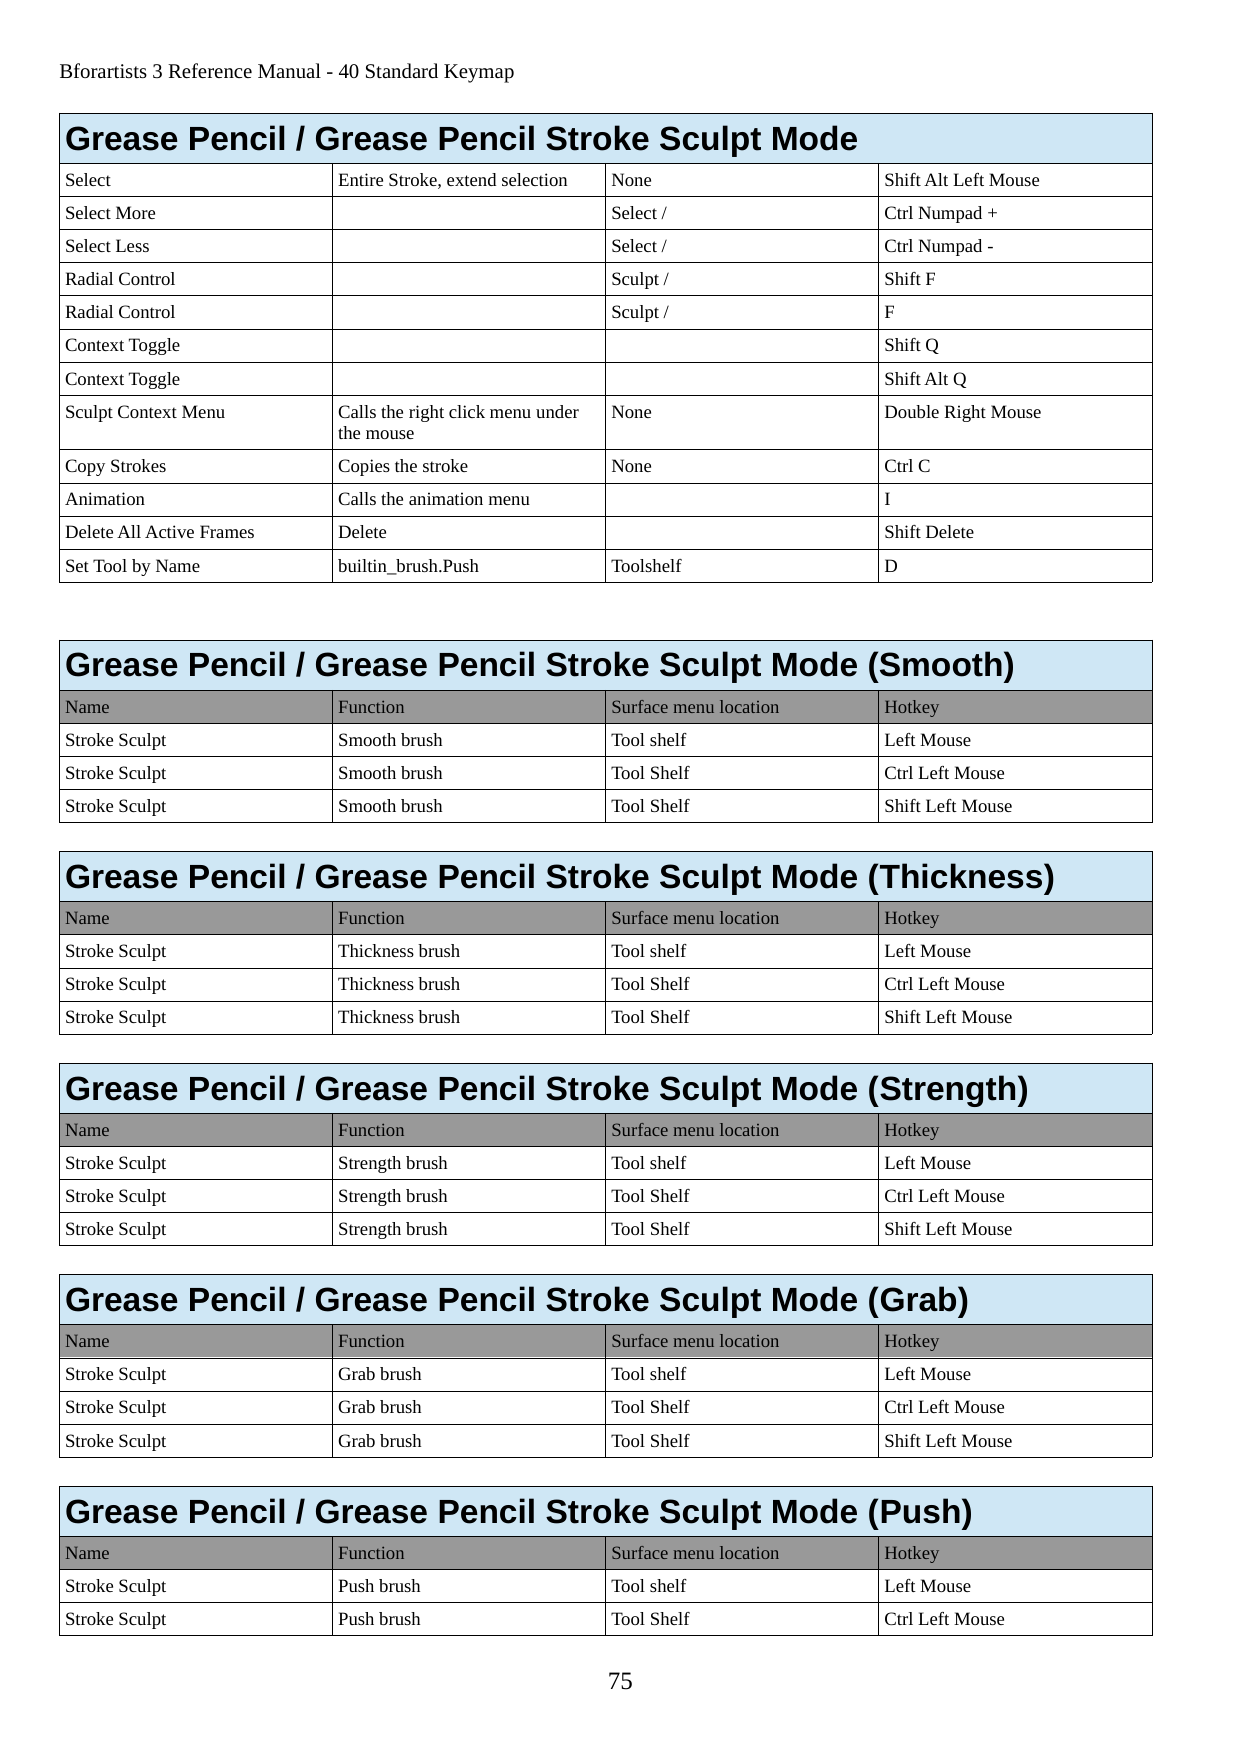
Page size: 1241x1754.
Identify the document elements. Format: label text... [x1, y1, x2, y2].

table_cell Sculpt / [606, 263, 878, 295]
table_cell Ctrl Numpad - [879, 230, 1152, 262]
table_cell Function [333, 1325, 605, 1357]
table_cell Stroke Sculpt [60, 1603, 332, 1635]
table_cell Thickness brush [333, 1002, 605, 1034]
table_cell [333, 197, 605, 229]
table_cell Function [333, 1114, 605, 1146]
table_cell Push brush [333, 1603, 605, 1635]
table_cell None [606, 164, 878, 196]
table_cell Stroke Sculpt [60, 1213, 332, 1245]
table_cell Grab brush [333, 1392, 605, 1424]
table_cell Function [333, 1537, 605, 1569]
table_cell [333, 296, 605, 328]
table_cell Shift Alt Left Mouse [879, 164, 1152, 196]
table_cell Surface menu location [606, 902, 878, 934]
table_header Grease Pencil / Grease Pencil Stroke Sculpt Mode (Thickness) [60, 852, 1152, 901]
table_cell Stroke Sculpt [60, 969, 332, 1001]
table_cell Strength brush [333, 1180, 605, 1212]
table_cell Calls the right click menu under the mouse [333, 396, 605, 449]
table_cell Grab brush [333, 1359, 605, 1391]
table_cell Copy Strokes [60, 450, 332, 482]
table_cell Stroke Sculpt [60, 724, 332, 756]
table_cell [606, 363, 878, 395]
table_cell Stroke Sculpt [60, 1359, 332, 1391]
table_cell Set Tool by Name [60, 550, 332, 582]
table_cell Grab brush [333, 1425, 605, 1457]
table_cell Smooth brush [333, 724, 605, 756]
table_cell Surface menu location [606, 1114, 878, 1146]
table_cell Left Mouse [879, 1359, 1152, 1391]
table_cell Ctrl Left Mouse [879, 757, 1152, 789]
table_cell Sculpt / [606, 296, 878, 328]
table_cell Tool shelf [606, 935, 878, 967]
table_cell Stroke Sculpt [60, 1570, 332, 1602]
table_cell Radial Control [60, 263, 332, 295]
table_cell Shift Left Mouse [879, 1002, 1152, 1034]
table_cell Strength brush [333, 1147, 605, 1179]
table_cell Strength brush [333, 1213, 605, 1245]
table_cell Hotkey [879, 1537, 1152, 1569]
table_cell Double Right Mouse [879, 396, 1152, 449]
table_cell Shift Left Mouse [879, 1213, 1152, 1245]
table_cell Animation [60, 484, 332, 516]
table_cell Hotkey [879, 1325, 1152, 1357]
table_cell Sculpt Context Menu [60, 396, 332, 449]
table_cell Toolshelf [606, 550, 878, 582]
table_cell Ctrl Left Mouse [879, 1180, 1152, 1212]
table_cell Stroke Sculpt [60, 1147, 332, 1179]
table_cell Surface menu location [606, 1537, 878, 1569]
table_cell [606, 330, 878, 362]
table_cell Stroke Sculpt [60, 1002, 332, 1034]
table_cell Shift Alt Q [879, 363, 1152, 395]
table_cell Tool Shelf [606, 969, 878, 1001]
table_cell Shift Q [879, 330, 1152, 362]
table_header Grease Pencil / Grease Pencil Stroke Sculpt Mode (Grab) [60, 1275, 1152, 1324]
table_cell Stroke Sculpt [60, 757, 332, 789]
table_cell Tool shelf [606, 1147, 878, 1179]
table_cell [333, 230, 605, 262]
table_cell Ctrl Numpad + [879, 197, 1152, 229]
table_cell Hotkey [879, 902, 1152, 934]
table_cell [333, 363, 605, 395]
table_cell Smooth brush [333, 757, 605, 789]
table_cell Tool Shelf [606, 1603, 878, 1635]
table_cell Shift F [879, 263, 1152, 295]
table_cell Ctrl Left Mouse [879, 969, 1152, 1001]
table_cell Left Mouse [879, 1147, 1152, 1179]
table_cell Tool Shelf [606, 790, 878, 822]
table_cell Hotkey [879, 1114, 1152, 1146]
table_cell Smooth brush [333, 790, 605, 822]
table_cell I [879, 484, 1152, 516]
table_cell Delete [333, 517, 605, 549]
table_cell Stroke Sculpt [60, 790, 332, 822]
table_cell Thickness brush [333, 969, 605, 1001]
table_cell Shift Left Mouse [879, 1425, 1152, 1457]
table_cell Radial Control [60, 296, 332, 328]
table_cell Name [60, 1114, 332, 1146]
table_cell [333, 330, 605, 362]
table_cell None [606, 450, 878, 482]
table_cell Function [333, 691, 605, 723]
table_cell builtin_brush.Push [333, 550, 605, 582]
table_cell Select / [606, 230, 878, 262]
table_cell Tool Shelf [606, 1180, 878, 1212]
table_cell Surface menu location [606, 1325, 878, 1357]
table_cell Name [60, 902, 332, 934]
table_cell Stroke Sculpt [60, 1392, 332, 1424]
table_cell Tool Shelf [606, 1213, 878, 1245]
table_cell Name [60, 1537, 332, 1569]
table_cell Select More [60, 197, 332, 229]
table_cell Stroke Sculpt [60, 1180, 332, 1212]
table_cell [333, 263, 605, 295]
table_cell Left Mouse [879, 1570, 1152, 1602]
table_cell Delete All Active Frames [60, 517, 332, 549]
table_cell Tool Shelf [606, 1425, 878, 1457]
table_cell Left Mouse [879, 724, 1152, 756]
table_cell [606, 517, 878, 549]
table_cell Ctrl Left Mouse [879, 1392, 1152, 1424]
table_cell Stroke Sculpt [60, 1425, 332, 1457]
table_cell Context Toggle [60, 363, 332, 395]
table_cell Stroke Sculpt [60, 935, 332, 967]
table_cell Tool shelf [606, 724, 878, 756]
table_cell Surface menu location [606, 691, 878, 723]
table_header Grease Pencil / Grease Pencil Stroke Sculpt Mode (Push) [60, 1487, 1152, 1536]
table_header Grease Pencil / Grease Pencil Stroke Sculpt Mode [60, 114, 1152, 163]
table_cell Shift Left Mouse [879, 790, 1152, 822]
table_cell None [606, 396, 878, 449]
table_cell D [879, 550, 1152, 582]
table_cell Select Less [60, 230, 332, 262]
table_cell Calls the animation menu [333, 484, 605, 516]
table_cell Entire Stroke, extend selection [333, 164, 605, 196]
table_header Grease Pencil / Grease Pencil Stroke Sculpt Mode (Smooth) [60, 641, 1152, 690]
table_cell Ctrl C [879, 450, 1152, 482]
table_cell Left Mouse [879, 935, 1152, 967]
table_cell Copies the stroke [333, 450, 605, 482]
table_cell [606, 484, 878, 516]
table_cell Function [333, 902, 605, 934]
table_cell Thickness brush [333, 935, 605, 967]
table_cell Push brush [333, 1570, 605, 1602]
table_cell Select / [606, 197, 878, 229]
table_cell Name [60, 691, 332, 723]
table_cell Select [60, 164, 332, 196]
table_cell Tool shelf [606, 1359, 878, 1391]
table_cell Name [60, 1325, 332, 1357]
table_cell Tool Shelf [606, 1002, 878, 1034]
table_header Grease Pencil / Grease Pencil Stroke Sculpt Mode (Strength) [60, 1064, 1152, 1113]
table_cell Tool shelf [606, 1570, 878, 1602]
table_cell Shift Delete [879, 517, 1152, 549]
table_cell Tool Shelf [606, 757, 878, 789]
table_cell Ctrl Left Mouse [879, 1603, 1152, 1635]
table_cell Hotkey [879, 691, 1152, 723]
table_cell F [879, 296, 1152, 328]
table_cell Tool Shelf [606, 1392, 878, 1424]
table_cell Context Toggle [60, 330, 332, 362]
